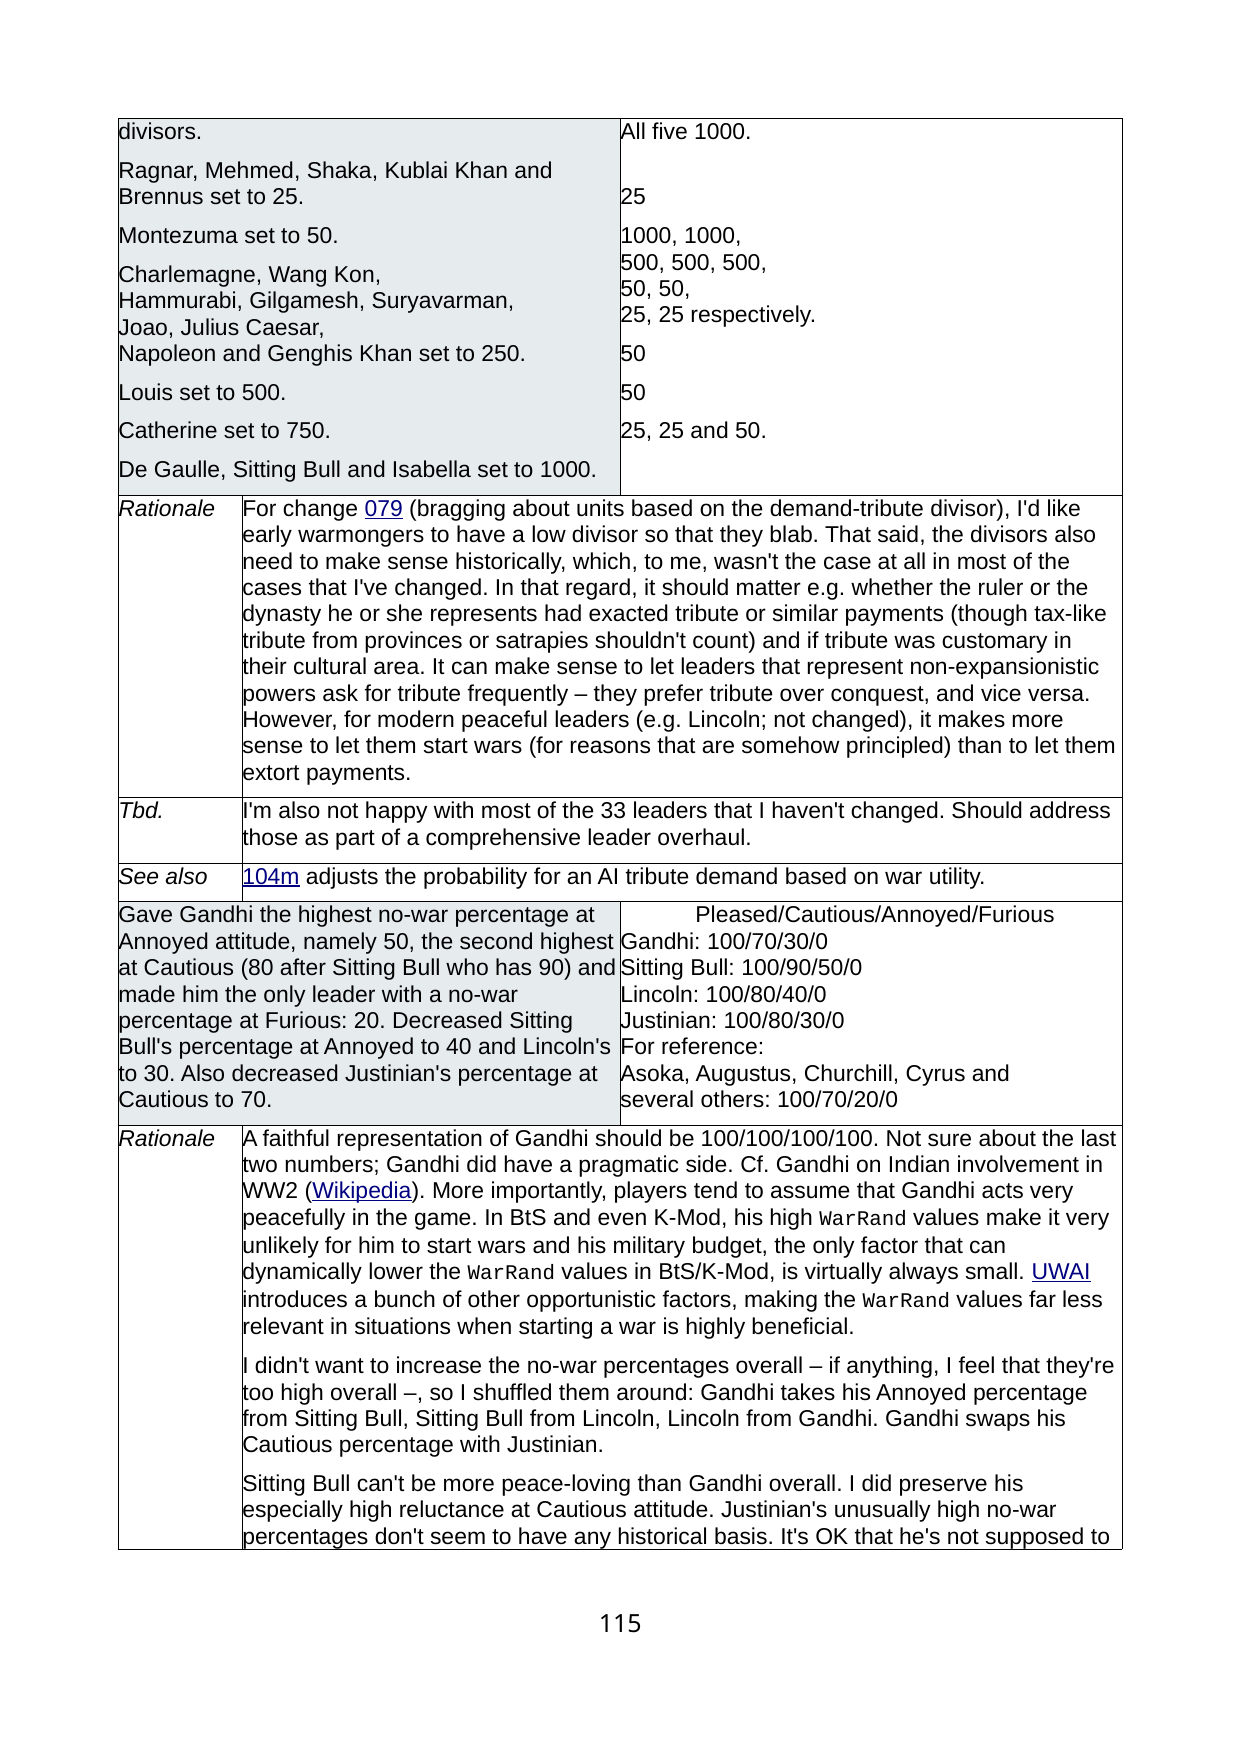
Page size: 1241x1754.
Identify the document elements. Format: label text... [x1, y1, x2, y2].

table_cell Gave Gandhi the highest no-war percentage at Annoyed attitude, namely 50, the second highest at Cautious (80 after Sitting Bull who has 90) and made him the only leader with a no-war percentage at Furious: 20. Decreased Sitting Bull's percentage at Annoyed to 40 and Lincoln's to 30. Also decreased Justinian's percentage at Cautious to 70. [119, 902, 620, 1125]
table_cell A faithful representation of Gandhi should be 100/100/100/100. Not sure about the last two numbers; Gandhi did have a pragmatic side. Cf. Gandhi on Indian involvement in WW2 (Wikipedia). More importantly, players tend to assume that Gandhi acts very peacefully in the game. In BtS and even K-Mod, his high WarRand values make it very unlikely for him to start wars and his military budget, the only factor that can dynamically lower the WarRand values in BtS/K-Mod, is virtually always small. UWAI introduces a bunch of other opportunistic factors, making the WarRand values far less relevant in situations when starting a war is highly beneficial. I didn't want to increase the no-war percentages overall – if anything, I feel that they're too high overall –, so I shuffled them around: Gandhi takes his Annoyed percentage from Sitting Bull, Sitting Bull from Lincoln, Lincoln from Gandhi. Gandhi swaps his Cautious percentage with Justinian. Sitting Bull can't be more peace-loving than Gandhi overall. I did preserve his especially high reluctance at Cautious attitude. Justinian's unusually high no-war percentages don't seem to have any historical basis. It's OK that he's not supposed to [243, 1126, 1122, 1549]
table_cell divisors. Ragnar, Mehmed, Shaka, Kublai Khan and Brennus set to 25. Montezuma set to 50. Charlemagne, Wang Kon, Hammurabi, Gilgamesh, Suryavarman, Joao, Julius Caesar, Napoleon and Genghis Khan set to 250. Louis set to 500. Catherine set to 750. De Gaulle, Sitting Bull and Isabella set to 1000. [119, 119, 620, 495]
table_cell Rationale [119, 1126, 242, 1549]
table_cell Tbd. [119, 798, 242, 862]
table_cell Rationale [119, 496, 242, 797]
table_cell 104m adjusts the probability for an AI tribute demand based on war utility. [243, 864, 1122, 901]
table_cell See also [119, 864, 242, 901]
table_cell For change 079 (bragging about units based on the demand-tribute divisor), I'd like early warmongers to have a low divisor so that they blab. That said, the divisors also need to make sense historically, which, to me, wasn't the case at all in most of the cases that I've changed. In that regard, it should matter e.g. whether the ruler or the dynasty he or she represents had exacted tribute or similar payments (though tax-like tribute from provinces or satrapies shouldn't count) and if tribute was customary in their cultural area. It can make sense to let leaders that represent non-expansionistic powers ask for tribute frequently – they prefer tribute over conquest, and vice versa. However, for modern peaceful leaders (e.g. Lincoln; not changed), it makes more sense to let them start wars (for reasons that are somehow principled) than to let them extort payments. [243, 496, 1122, 797]
table_cell Pleased/Cautious/Annoyed/Furious Gandhi: 100/70/30/0 Sitting Bull: 100/90/50/0 Lincoln: 100/80/40/0 Justinian: 100/80/30/0 For reference: Asoka, Augustus, Churchill, Cyrus and several others: 100/70/20/0 [621, 902, 1122, 1125]
table_cell I'm also not happy with most of the 33 leaders that I haven't changed. Should address those as part of a comprehensive leader overhaul. [243, 798, 1122, 862]
table_cell All five 1000. 25 1000, 1000, 500, 500, 500, 50, 50, 25, 25 respectively. 50 50 25, 25 and 50. [621, 119, 1122, 495]
